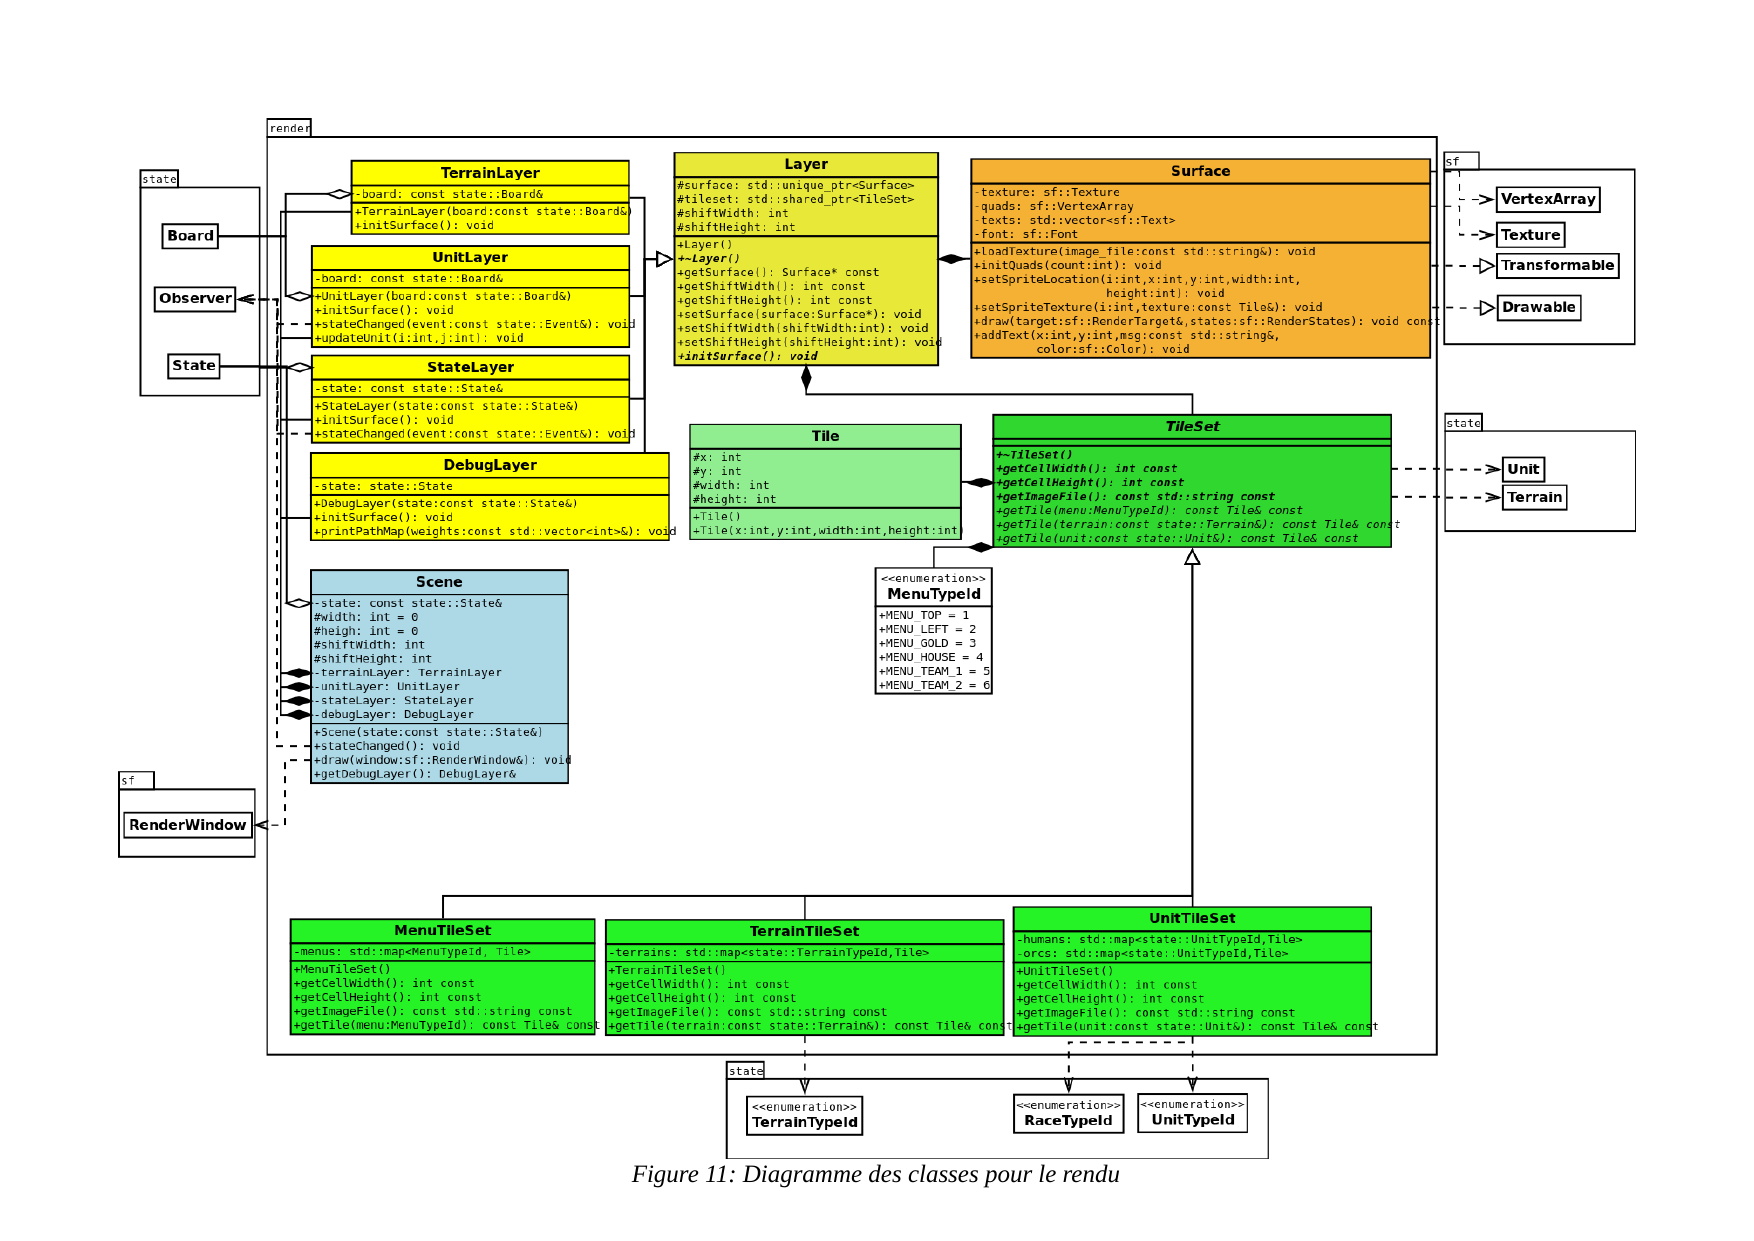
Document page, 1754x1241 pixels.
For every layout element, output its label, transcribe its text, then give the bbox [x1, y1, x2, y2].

picture [118, 118, 1636, 1159]
text Figure 11: Diagramme des classes pour le rendu [118, 1159, 1636, 1188]
